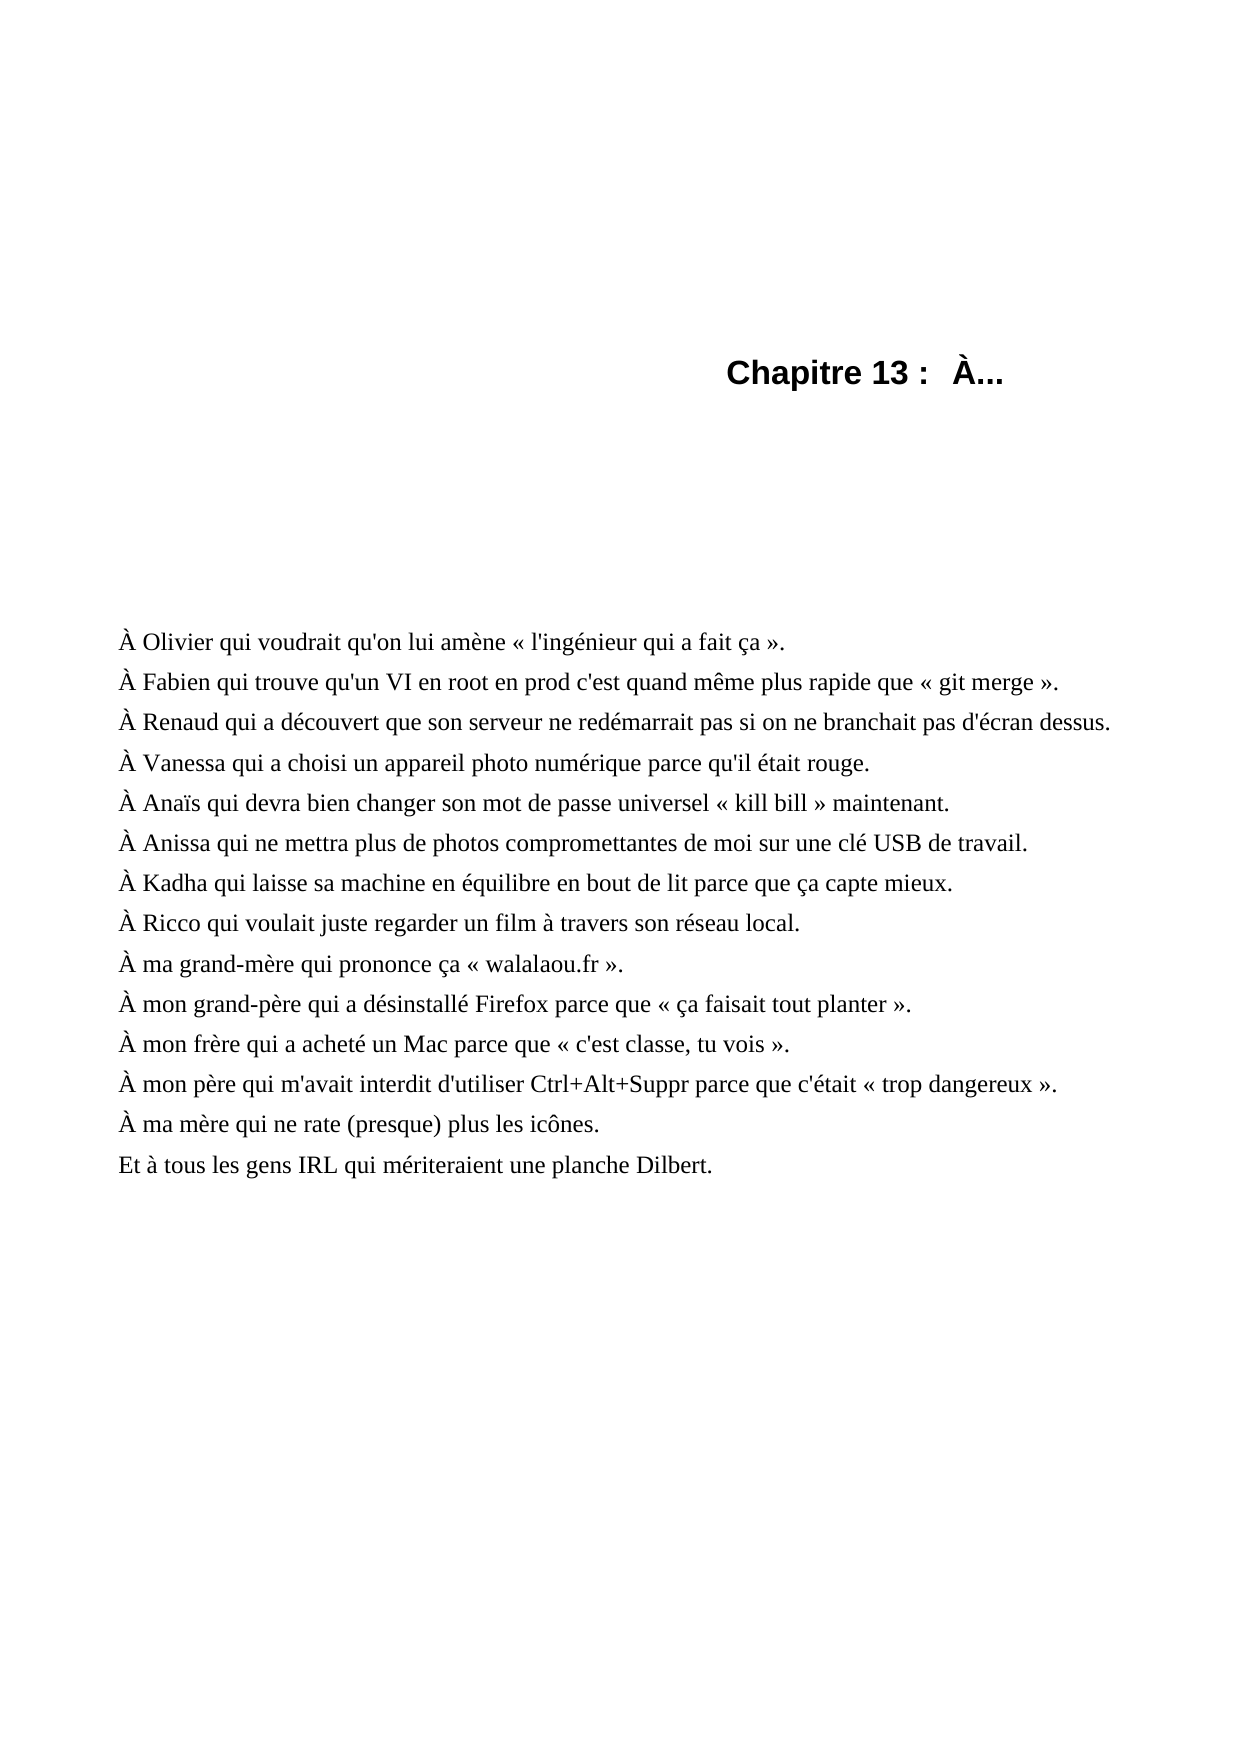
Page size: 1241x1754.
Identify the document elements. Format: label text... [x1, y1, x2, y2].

text À ma mère qui ne rate (presque) plus les icônes. [118, 1111, 1122, 1138]
text À mon père qui m'avait interdit d'utiliser Ctrl+Alt+Suppr parce que c'était « trop dangereux ». [118, 1070, 1122, 1098]
text Et à tous les gens IRL qui mériteraient une planche Dilbert. [118, 1151, 1122, 1178]
text À Fabien qui trouve qu'un VI en root en prod c'est quand même plus rapide que « git merge ». [118, 668, 1122, 696]
text À Anissa qui ne mettra plus de photos compromettantes de moi sur une clé USB de travail. [118, 829, 1122, 857]
text À ma grand-mère qui prononce ça « walalaou.fr ». [118, 950, 1122, 977]
text À Olivier qui voudrait qu'on lui amène « l'ingénieur qui a fait ça ». [118, 628, 1122, 656]
subtitle À... [118, 354, 1004, 392]
text À Vanessa qui a choisi un appareil photo numérique parce qu'il était rouge. [118, 749, 1122, 776]
text À Renaud qui a découvert que son serveur ne redémarrait pas si on ne branchait pas d'écran dessus. [118, 708, 1122, 736]
text À Kadha qui laisse sa machine en équilibre en bout de lit parce que ça capte mieux. [118, 869, 1122, 897]
text À mon grand-père qui a désinstallé Firefox parce que « ça faisait tout planter ». [118, 990, 1122, 1018]
text À Anaïs qui devra bien changer son mot de passe universel « kill bill » maintenant. [118, 789, 1122, 817]
text À mon frère qui a acheté un Mac parce que « c'est classe, tu vois ». [118, 1030, 1122, 1058]
text À Ricco qui voulait juste regarder un film à travers son réseau local. [118, 909, 1122, 937]
